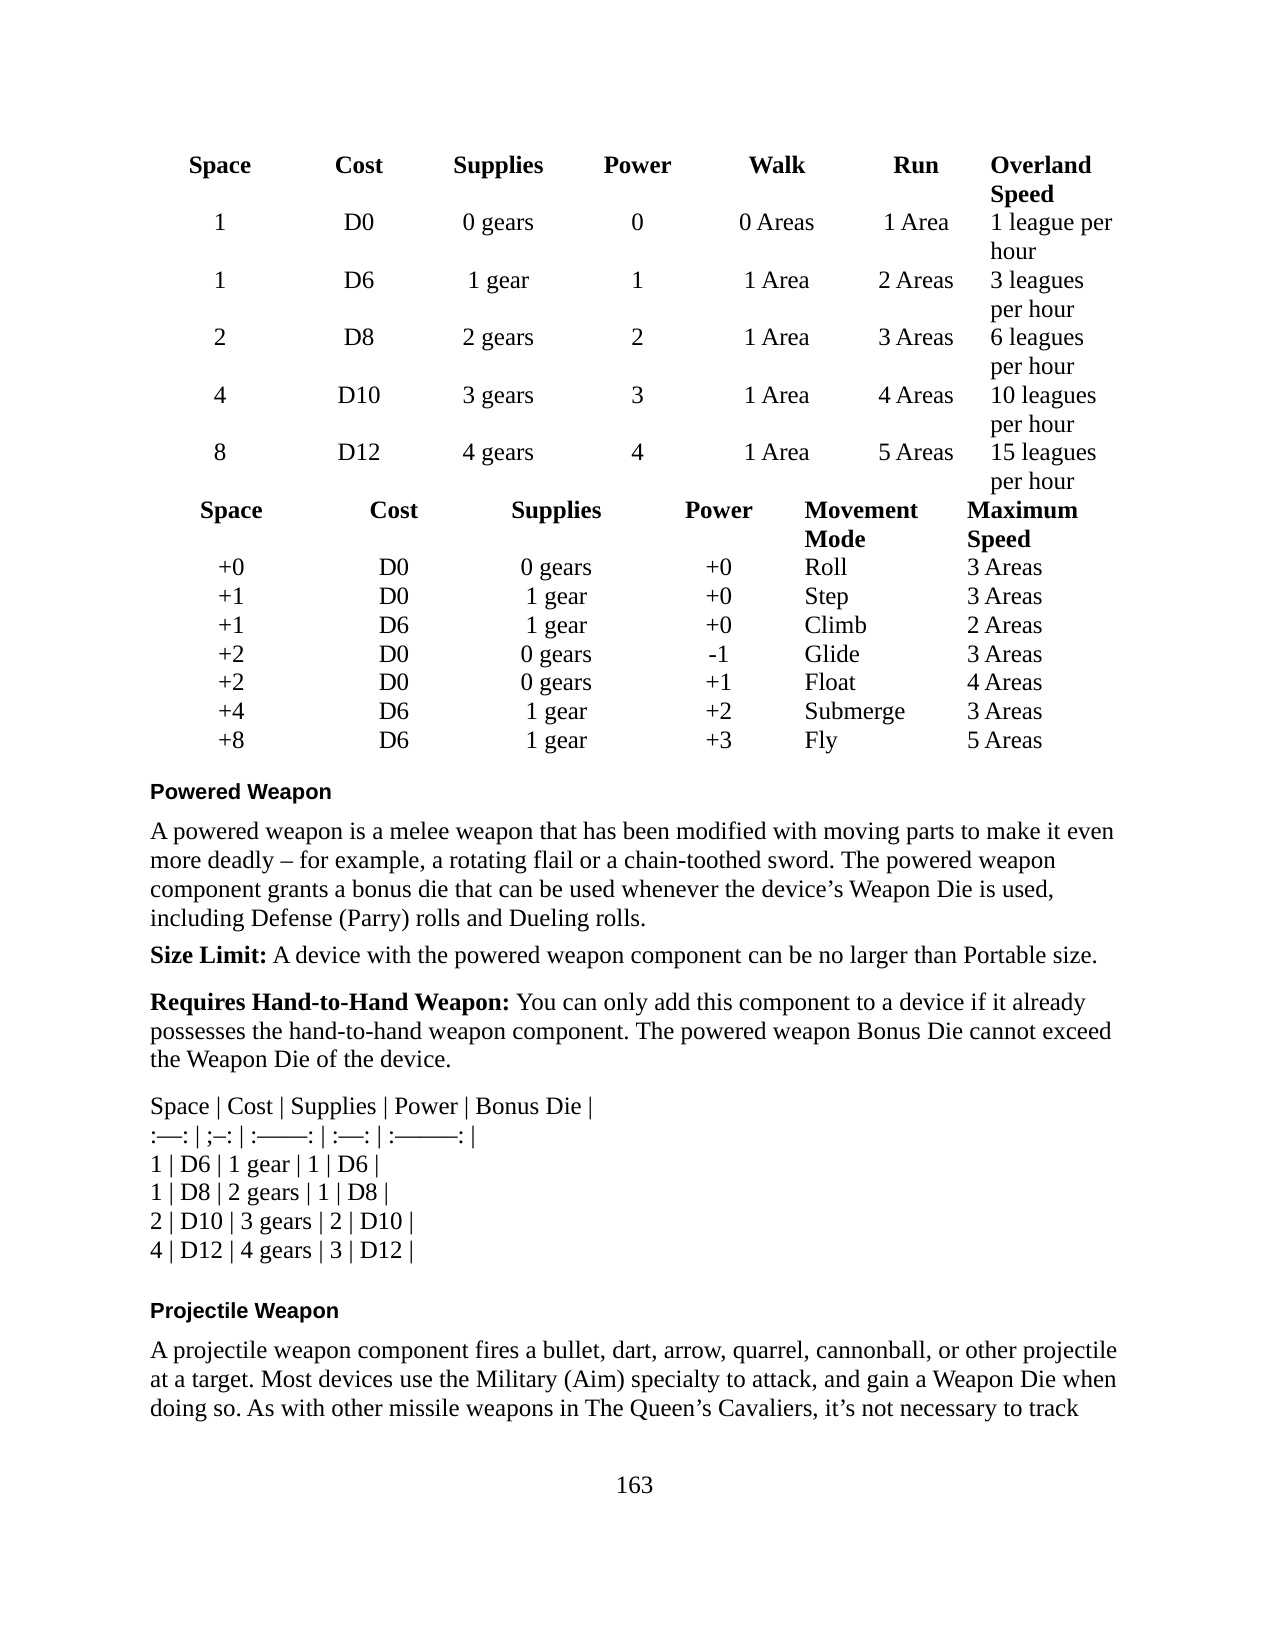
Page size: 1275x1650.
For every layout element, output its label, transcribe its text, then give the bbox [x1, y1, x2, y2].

subtitle Powered Weapon [150, 779, 1125, 804]
table_cell +0 [150, 553, 312, 581]
table_header Supplies [429, 150, 568, 207]
table_header Overland Speed [986, 150, 1125, 207]
table_cell +0 [638, 581, 800, 610]
table_cell 3 gears [429, 380, 568, 437]
table_cell +1 [638, 668, 800, 696]
table_cell 1 gear [475, 581, 637, 610]
table_header Maximum Speed [963, 495, 1125, 552]
table_cell D6 [313, 725, 475, 754]
table_cell D0 [313, 553, 475, 581]
table_header Power [568, 150, 707, 207]
table_header Walk [707, 150, 846, 207]
table_cell +0 [638, 553, 800, 581]
table_cell Roll [800, 553, 962, 581]
table_cell 1 league per hour [986, 208, 1125, 265]
text Size Limit: A device with the powered weapon component can be no larger than Portable size. [150, 940, 1125, 969]
table_cell 2 [150, 323, 289, 380]
table_cell 1 [150, 265, 289, 322]
table_cell +2 [638, 696, 800, 725]
table_cell 1 Area [846, 208, 986, 265]
table_cell Glide [800, 639, 962, 667]
table_cell D6 [289, 265, 428, 322]
table_cell 4 [568, 438, 707, 495]
table_cell 8 [150, 438, 289, 495]
table_header Cost [313, 495, 475, 552]
text Space | Cost | Supplies | Power | Bonus Die | :—: | ;–: | :——: | :—: | :——–: | 1 | D6 | 1 gear | 1 | D6 | 1 | D8 | 2 gears | 1 | D8 | 2 | D10 | 3 gears | 2 | D10 | 4 | D12 | 4 gears | 3 | D12 | [150, 1091, 1125, 1264]
table_cell 2 [568, 323, 707, 380]
table_cell 5 Areas [846, 438, 986, 495]
table_cell 3 Areas [963, 696, 1125, 725]
table_cell 1 Area [707, 265, 846, 322]
table_header Space [150, 150, 289, 207]
table_cell D8 [289, 323, 428, 380]
table_cell D6 [313, 610, 475, 639]
table_cell 10 leagues per hour [986, 380, 1125, 437]
table_cell 1 [568, 265, 707, 322]
text Requires Hand-to-Hand Weapon: You can only add this component to a device if it already possesses the hand-to-hand weapon component. The powered weapon Bonus Die cannot exceed the Weapon Die of the device. [150, 987, 1125, 1073]
table_cell 1 gear [475, 725, 637, 754]
table_cell 3 Areas [963, 639, 1125, 667]
table_cell 2 Areas [846, 265, 986, 322]
table_cell D0 [313, 668, 475, 696]
table_cell 4 Areas [846, 380, 986, 437]
table_cell 15 leagues per hour [986, 438, 1125, 495]
text A projectile weapon component fires a bullet, dart, arrow, quarrel, cannonball, or other projectile at a target. Most devices use the Military (Aim) specialty to attack, and gain a Weapon Die when doing so. As with other missile weapons in The Queen’s Cavaliers, it’s not necessary to track [150, 1335, 1125, 1422]
table_cell Submerge [800, 696, 962, 725]
table_cell 2 gears [429, 323, 568, 380]
table_cell D10 [289, 380, 428, 437]
table_cell 0 Areas [707, 208, 846, 265]
table_cell 1 [150, 208, 289, 265]
table_header Run [846, 150, 986, 207]
table_cell 0 gears [429, 208, 568, 265]
table_cell 0 [568, 208, 707, 265]
table_header Supplies [475, 495, 637, 552]
table_cell +1 [150, 581, 312, 610]
table_cell 3 Areas [963, 581, 1125, 610]
table_cell +8 [150, 725, 312, 754]
table_cell 0 gears [475, 639, 637, 667]
table_cell D0 [313, 639, 475, 667]
table_cell -1 [638, 639, 800, 667]
text A powered weapon is a melee weapon that has been modified with moving parts to make it even more deadly – for example, a rotating flail or a chain-toothed sword. The powered weapon component grants a bonus die that can be used whenever the device’s Weapon Die is used, including Defense (Parry) rolls and Dueling rolls. [150, 816, 1125, 931]
table_cell Step [800, 581, 962, 610]
table_cell +2 [150, 639, 312, 667]
table_cell 3 [568, 380, 707, 437]
table_cell 0 gears [475, 668, 637, 696]
table_cell 3 Areas [846, 323, 986, 380]
table_cell D0 [289, 208, 428, 265]
table_cell Climb [800, 610, 962, 639]
table_cell 1 Area [707, 380, 846, 437]
table_cell +1 [150, 610, 312, 639]
table_header Movement Mode [800, 495, 962, 552]
table_cell 1 gear [429, 265, 568, 322]
table_cell +2 [150, 668, 312, 696]
table_cell 3 Areas [963, 553, 1125, 581]
table_cell +3 [638, 725, 800, 754]
table_cell 1 Area [707, 323, 846, 380]
table_cell +4 [150, 696, 312, 725]
table_cell D6 [313, 696, 475, 725]
table_cell 1 gear [475, 696, 637, 725]
table_cell 2 Areas [963, 610, 1125, 639]
table_cell +0 [638, 610, 800, 639]
subtitle Projectile Weapon [150, 1298, 1125, 1323]
table_cell 3 leagues per hour [986, 265, 1125, 322]
table_header Cost [289, 150, 428, 207]
table_cell D12 [289, 438, 428, 495]
table_cell 4 Areas [963, 668, 1125, 696]
table_cell 6 leagues per hour [986, 323, 1125, 380]
table_cell 1 Area [707, 438, 846, 495]
table_cell Float [800, 668, 962, 696]
table_cell 1 gear [475, 610, 637, 639]
table_cell Fly [800, 725, 962, 754]
table_header Space [150, 495, 312, 552]
table_cell 0 gears [475, 553, 637, 581]
table_header Power [638, 495, 800, 552]
table_cell 4 [150, 380, 289, 437]
table_cell 4 gears [429, 438, 568, 495]
table_cell D0 [313, 581, 475, 610]
table_cell 5 Areas [963, 725, 1125, 754]
